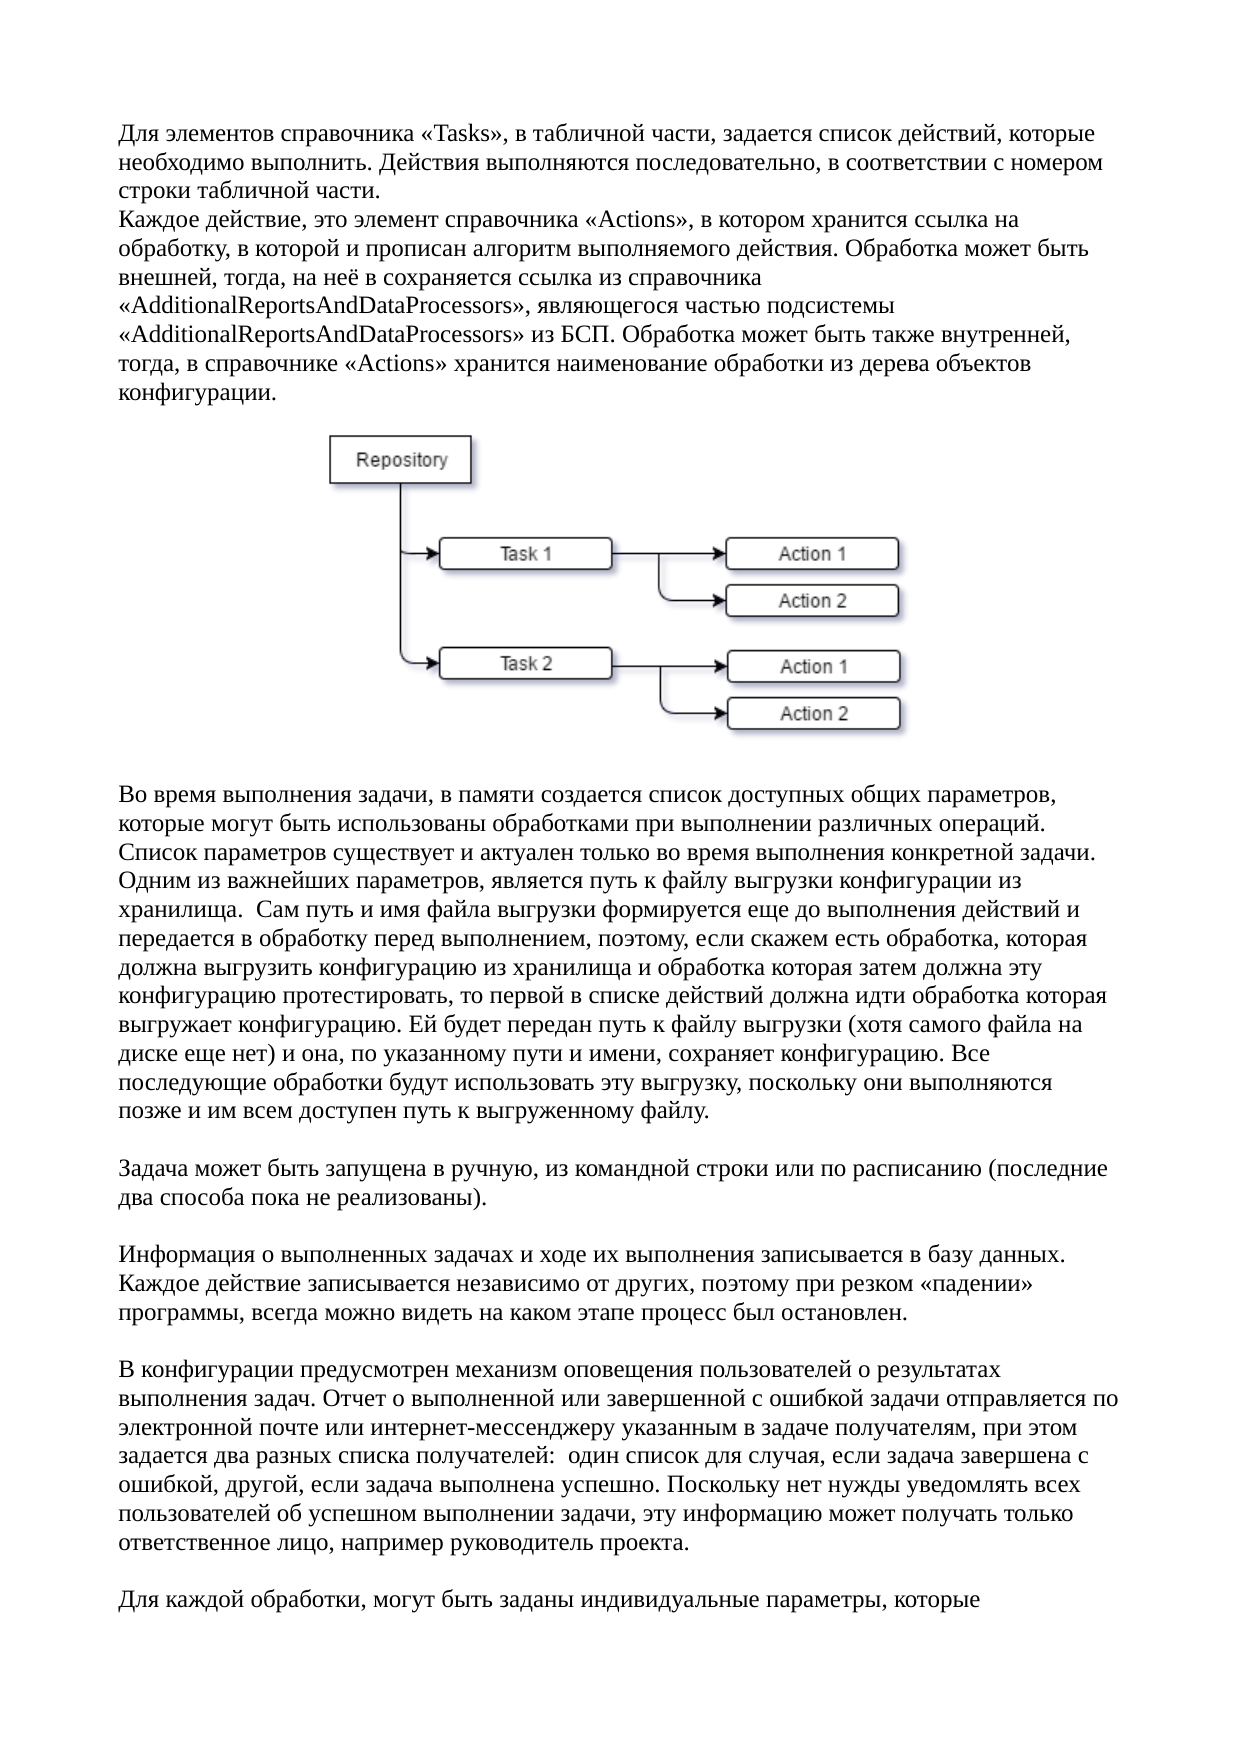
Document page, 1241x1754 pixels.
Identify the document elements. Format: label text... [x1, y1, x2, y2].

text Для элементов справочника «Tasks», в табличной части, задается список действий, которые необходимо выполнить. Действия выполняются последовательно, в соответствии с номером строки табличной части. [118, 118, 1122, 204]
text Информация о выполненных задачах и ходе их выполнения записывается в базу данных. Каждое действие записывается независимо от других, поэтому при резком «падении» программы, всегда можно видеть на каком этапе процесс был остановлен. [118, 1239, 1122, 1326]
text Задача может быть запущена в ручную, из командной строки или по расписанию (последние два способа пока не реализованы). [118, 1153, 1122, 1211]
text В конфигурации предусмотрен механизм оповещения пользователей о результатах выполнения задач. Отчет о выполненной или завершенной с ошибкой задачи отправляется по электронной почте или интернет-мессенджеру указанным в задаче получателям, при этом задается два разных списка получателей: один список для случая, если задача завершена с ошибкой, другой, если задача выполнена успешно. Поскольку нет нужды уведомлять всех пользователей об успешном выполнении задачи, эту информацию может получать только ответственное лицо, например руководитель проекта. [118, 1354, 1122, 1556]
text Каждое действие, это элемент справочника «Actions», в котором хранится ссылка на обработку, в которой и прописан алгоритм выполняемого действия. Обработка может быть внешней, тогда, на неё в сохраняется ссылка из справочника «AdditionalReportsAndDataProcessors», являющегося частью подсистемы «AdditionalReportsAndDataProcessors» из БСП. Обработка может быть также внутренней, тогда, в справочнике «Actions» хранится наименование обработки из дерева объектов конфигурации. [118, 204, 1122, 406]
text Для каждой обработки, могут быть заданы индивидуальные параметры, которые [118, 1584, 1122, 1613]
text Во время выполнения задачи, в памяти создается список доступных общих параметров, которые могут быть использованы обработками при выполнении различных операций. Список параметров существует и актуален только во время выполнения конкретной задачи. Одним из важнейших параметров, является путь к файлу выгрузки конфигурации из хранилища. Сам путь и имя файла выгрузки формируется еще до выполнения действий и передается в обработку перед выполнением, поэтому, если скажем есть обработка, которая должна выгрузить конфигурацию из хранилища и обработка которая затем должна эту конфигурацию протестировать, то первой в списке действий должна идти обработка которая выгружает конфигурацию. Ей будет передан путь к файлу выгрузки (хотя самого файла на диске еще нет) и она, по указанному пути и имени, сохраняет конфигурацию. Все последующие обработки будут использовать эту выгрузку, поскольку они выполняются позже и им всем доступен путь к выгруженному файлу. [118, 779, 1122, 1124]
